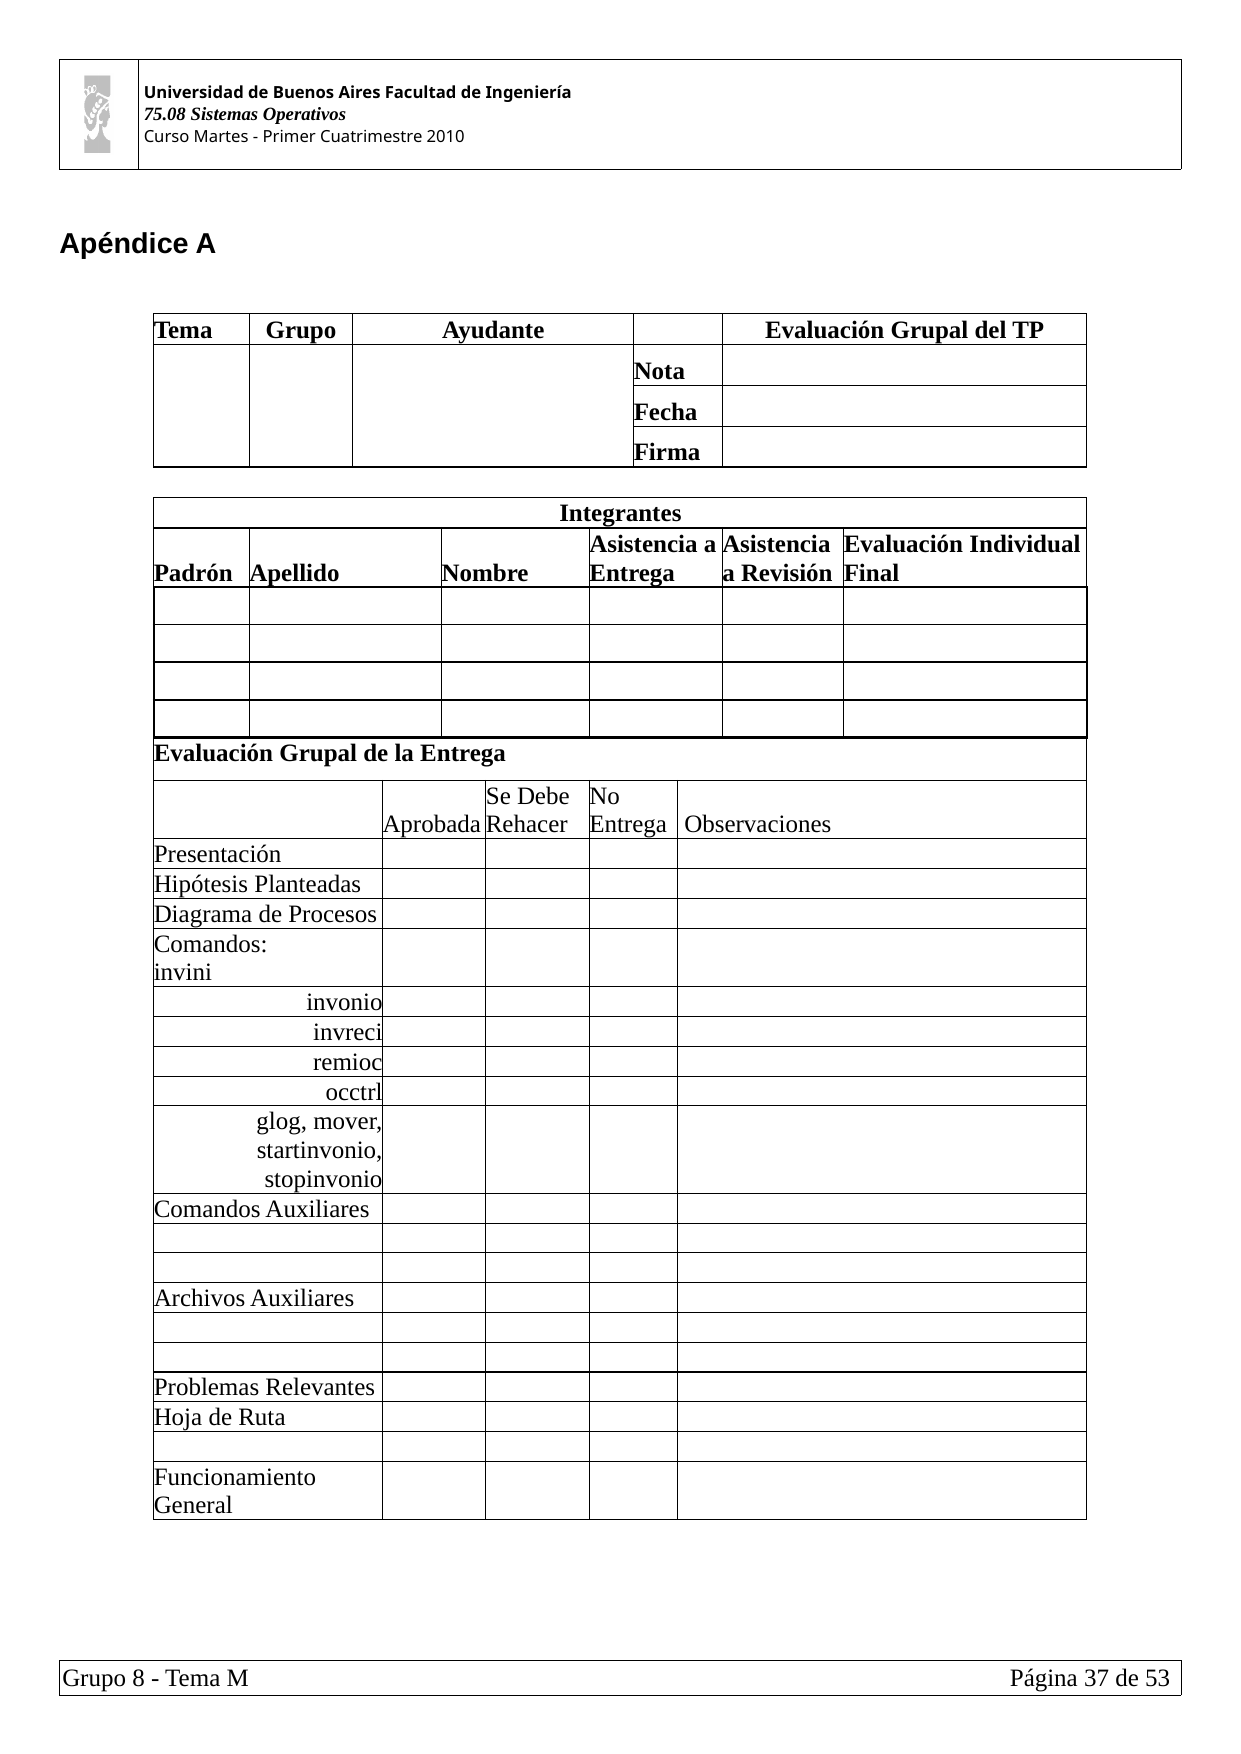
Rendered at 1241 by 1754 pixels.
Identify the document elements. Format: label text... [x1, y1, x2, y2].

table_cell [844, 701, 1086, 736]
table_cell [154, 1253, 382, 1282]
table_cell [590, 929, 677, 986]
table_cell [723, 588, 843, 624]
table_cell [383, 1432, 485, 1461]
table_cell No Entrega [590, 781, 677, 838]
table_cell [442, 663, 589, 699]
table_cell [486, 1462, 589, 1519]
table_cell [154, 1432, 382, 1461]
table_cell [590, 899, 677, 928]
table_cell Observaciones [678, 781, 1086, 838]
table_cell [486, 1106, 589, 1193]
table_cell Evaluación Individual Final [844, 529, 1086, 586]
table_cell [486, 1373, 589, 1401]
table_cell [590, 1194, 677, 1222]
table_cell Padrón [154, 529, 249, 586]
table_cell Asistencia a Revisión [723, 529, 843, 586]
table_cell glog, mover, startinvonio, stopinvonio [154, 1106, 382, 1193]
table_cell [590, 701, 722, 736]
table_cell [486, 1402, 589, 1431]
table_header Ayudante [353, 314, 633, 344]
table_cell [154, 345, 249, 466]
table_cell [486, 839, 589, 868]
table_cell [844, 663, 1086, 699]
table_cell [590, 1017, 677, 1046]
table_cell [486, 1432, 589, 1461]
table_cell [590, 1343, 677, 1371]
table_cell [678, 1343, 1086, 1371]
table_cell [383, 899, 485, 928]
subtitle Apéndice A [59, 226, 1181, 259]
table_cell [383, 1253, 485, 1282]
table_cell [383, 1373, 485, 1401]
table_cell Hipótesis Planteadas [154, 869, 382, 898]
table_cell [723, 663, 843, 699]
table_cell [590, 1313, 677, 1342]
table_cell [590, 987, 677, 1016]
table_cell [678, 869, 1086, 898]
table_cell [383, 1224, 485, 1252]
table_cell [590, 869, 677, 898]
table_cell [250, 663, 441, 699]
table_header Grupo [250, 314, 352, 344]
table_cell [442, 701, 589, 736]
table_cell [590, 663, 722, 699]
table_cell Nombre [442, 529, 589, 586]
table_cell [678, 1283, 1086, 1312]
table_cell [383, 1313, 485, 1342]
table_cell [486, 1077, 589, 1105]
table_cell [250, 701, 441, 736]
table_cell Fecha [634, 386, 722, 426]
table_cell [383, 839, 485, 868]
table_cell [353, 345, 633, 466]
table_cell invreci [154, 1017, 382, 1046]
table_cell [155, 625, 249, 661]
table_cell Hoja de Ruta [154, 1402, 382, 1431]
table_cell Presentación [154, 839, 382, 868]
table_cell [250, 625, 441, 661]
table_cell [590, 1462, 677, 1519]
table_cell [486, 1283, 589, 1312]
table_cell [678, 839, 1086, 868]
table_cell [155, 663, 249, 699]
table_cell [678, 899, 1086, 928]
table_cell [383, 929, 485, 986]
table_cell [486, 987, 589, 1016]
table_cell [486, 1313, 589, 1342]
table_cell Archivos Auxiliares [154, 1283, 382, 1312]
table_cell [590, 1253, 677, 1282]
table_header Tema [154, 314, 249, 344]
table_cell Diagrama de Procesos [154, 899, 382, 928]
table_cell [250, 345, 352, 466]
table_cell [590, 625, 722, 661]
table_cell [250, 588, 441, 624]
table_cell [678, 1077, 1086, 1105]
table_cell Asistencia a Entrega [590, 529, 722, 586]
table_cell [154, 1313, 382, 1342]
table_cell [486, 1343, 589, 1371]
table_cell [383, 1106, 485, 1193]
table_cell [442, 588, 589, 624]
table_cell [154, 468, 1087, 497]
table_cell [486, 899, 589, 928]
table_cell [844, 625, 1086, 661]
table_cell [442, 625, 589, 661]
table_cell [590, 1106, 677, 1193]
table_cell invonio [154, 987, 382, 1016]
table_cell [678, 1402, 1086, 1431]
table_cell Comandos: invini [154, 929, 382, 986]
table_cell [383, 1462, 485, 1519]
picture [83, 73, 114, 155]
table_cell [590, 1373, 677, 1401]
table_cell [154, 1343, 382, 1371]
table_cell [678, 1017, 1086, 1046]
table_cell [383, 1194, 485, 1222]
table_cell [486, 869, 589, 898]
table_cell [590, 1224, 677, 1252]
table_cell [723, 625, 843, 661]
table_cell [154, 781, 382, 838]
table_cell [678, 1253, 1086, 1282]
table_cell [590, 1432, 677, 1461]
table_cell [383, 869, 485, 898]
table_header Evaluación Grupal del TP [723, 314, 1086, 344]
table_cell Integrantes [154, 498, 1086, 527]
table_cell [723, 345, 1086, 385]
table_cell [486, 1253, 589, 1282]
table_cell [678, 1373, 1086, 1401]
table_cell remioc [154, 1047, 382, 1076]
table_cell [155, 701, 249, 736]
table_cell [590, 588, 722, 624]
table_cell [678, 929, 1086, 986]
table_cell [486, 1224, 589, 1252]
table_cell Problemas Relevantes [154, 1373, 382, 1401]
table_cell [383, 1343, 485, 1371]
table_cell [723, 427, 1086, 466]
table_cell Funcionamiento General [154, 1462, 382, 1519]
table_cell [590, 1047, 677, 1076]
table_cell [155, 588, 249, 624]
table_cell [383, 1283, 485, 1312]
table_cell Firma [634, 427, 722, 466]
table_cell [383, 987, 485, 1016]
table_cell Comandos Auxiliares [154, 1194, 382, 1222]
table_cell [678, 987, 1086, 1016]
table_cell [844, 588, 1086, 624]
table_cell [678, 1047, 1086, 1076]
table_header [634, 314, 722, 344]
table_cell [678, 1432, 1086, 1461]
table_cell Evaluación Grupal de la Entrega [154, 739, 1086, 780]
table_cell [383, 1017, 485, 1046]
table_cell [590, 1402, 677, 1431]
table_cell [723, 701, 843, 736]
table_cell Se Debe Rehacer [486, 781, 589, 838]
table_cell [678, 1194, 1086, 1222]
table_cell Apellido [250, 529, 441, 586]
table_cell [678, 1313, 1086, 1342]
table_cell [486, 1194, 589, 1222]
table_cell Nota [634, 345, 722, 385]
table_cell [383, 1047, 485, 1076]
table_cell [383, 1402, 485, 1431]
table_cell Aprobada [383, 781, 485, 838]
table_cell occtrl [154, 1077, 382, 1105]
table_cell [678, 1224, 1086, 1252]
table_cell [678, 1106, 1086, 1193]
table_cell [590, 1077, 677, 1105]
table_cell [590, 1283, 677, 1312]
table_cell [486, 1017, 589, 1046]
table_cell [723, 386, 1086, 426]
table_cell [154, 1224, 382, 1252]
table_cell [678, 1462, 1086, 1519]
table_cell [383, 1077, 485, 1105]
table_cell [590, 839, 677, 868]
table_cell [486, 1047, 589, 1076]
table_cell [486, 929, 589, 986]
